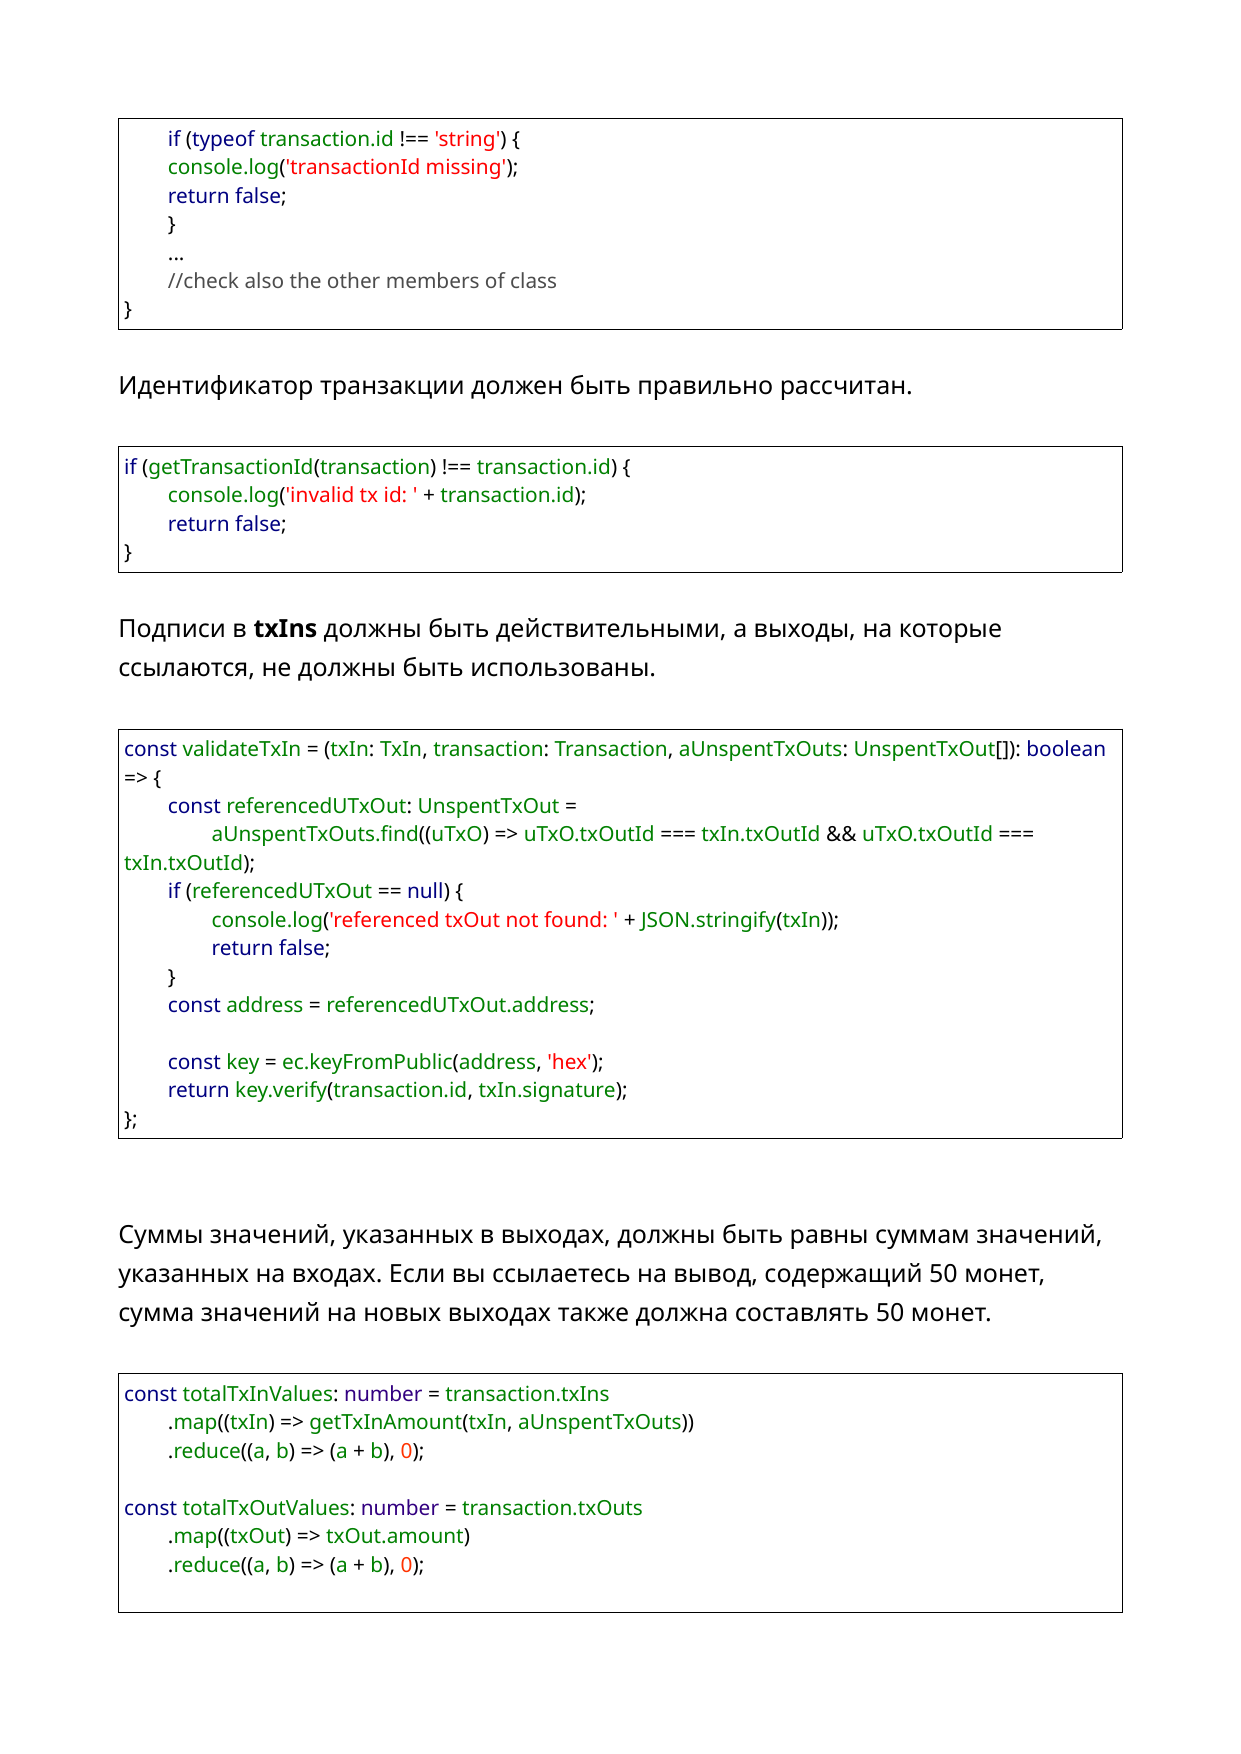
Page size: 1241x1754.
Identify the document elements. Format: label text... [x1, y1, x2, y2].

table_header const validateTxIn = (txIn: TxIn, transaction: Transaction, aUnspentTxOuts: UnspentTxOut[]): boolean => { const referencedUTxOut: UnspentTxOut = aUnspentTxOuts.find((uTxO) => uTxO.txOutId === txIn.txOutId && uTxO.txOutId === txIn.txOutId); if (referencedUTxOut == null) { console.log('referenced txOut not found: ' + JSON.stringify(txIn)); return false; } const address = referencedUTxOut.address; const key = ec.keyFromPublic(address, 'hex'); return key.verify(transaction.id, txIn.signature); }; [119, 730, 1122, 1138]
text Подписи в txIns должны быть действительными, а выходы, на которые ссылаются, не должны быть использованы. [118, 611, 1122, 684]
table_header if (getTransactionId(transaction) !== transaction.id) { console.log('invalid tx id: ' + transaction.id); return false; } [119, 447, 1122, 572]
table_header const totalTxInValues: number = transaction.txIns .map((txIn) => getTxInAmount(txIn, aUnspentTxOuts)) .reduce((a, b) => (a + b), 0); const totalTxOutValues: number = transaction.txOuts .map((txOut) => txOut.amount) .reduce((a, b) => (a + b), 0); [119, 1374, 1122, 1612]
text Идентификатор транзакции должен быть правильно рассчитан. [118, 368, 1122, 402]
table_header if (typeof transaction.id !== 'string') { console.log('transactionId missing'); return false; } ... //check also the other members of class } [119, 119, 1122, 329]
text Суммы значений, указанных в выходах, должны быть равны суммам значений, указанных на входах. Если вы ссылаетесь на вывод, содержащий 50 монет, сумма значений на новых выходах также должна составлять 50 монет. [118, 1217, 1122, 1329]
